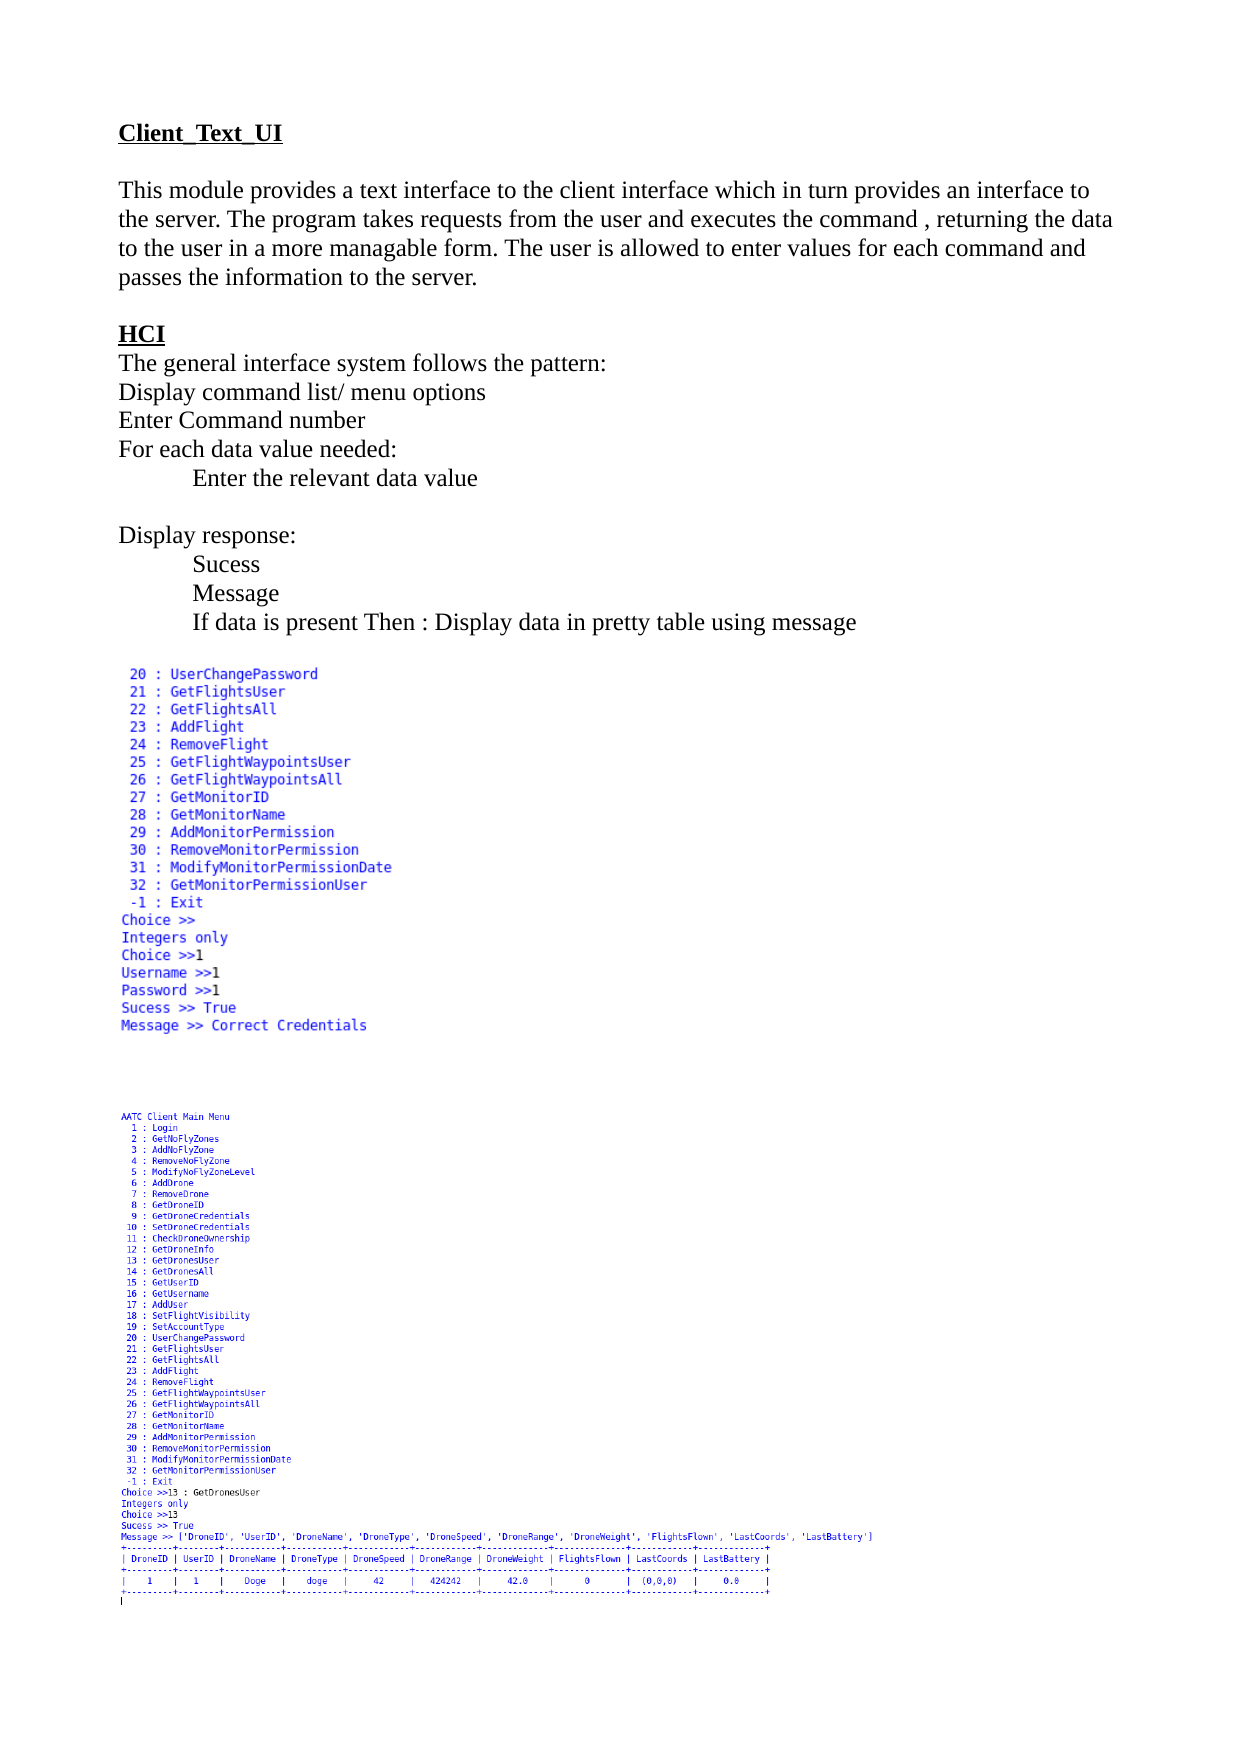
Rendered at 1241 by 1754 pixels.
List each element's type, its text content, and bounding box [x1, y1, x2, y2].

text Client_Text_UI [118, 118, 1122, 147]
text Message [118, 578, 1122, 607]
text The general interface system follows the pattern: [118, 348, 1122, 377]
text If data is present Then : Display data in pretty table using message [118, 607, 1122, 636]
text Display response: [118, 521, 1122, 549]
text This module provides a text interface to the client interface which in turn provides an interface to the server. The program takes requests from the user and executes the command , returning the data to the user in a more managable form. The user is allowed to enter values for each command and passes the information to the server. [118, 176, 1122, 291]
picture [118, 664, 414, 1048]
text HCI [118, 319, 1122, 348]
text Display command list/ menu options [118, 377, 1122, 406]
text Enter the relevant data value [118, 463, 1122, 492]
text Sucess [118, 549, 1122, 578]
text Enter Command number [118, 406, 1122, 434]
text For each data value needed: [118, 434, 1122, 463]
picture [118, 1105, 888, 1605]
